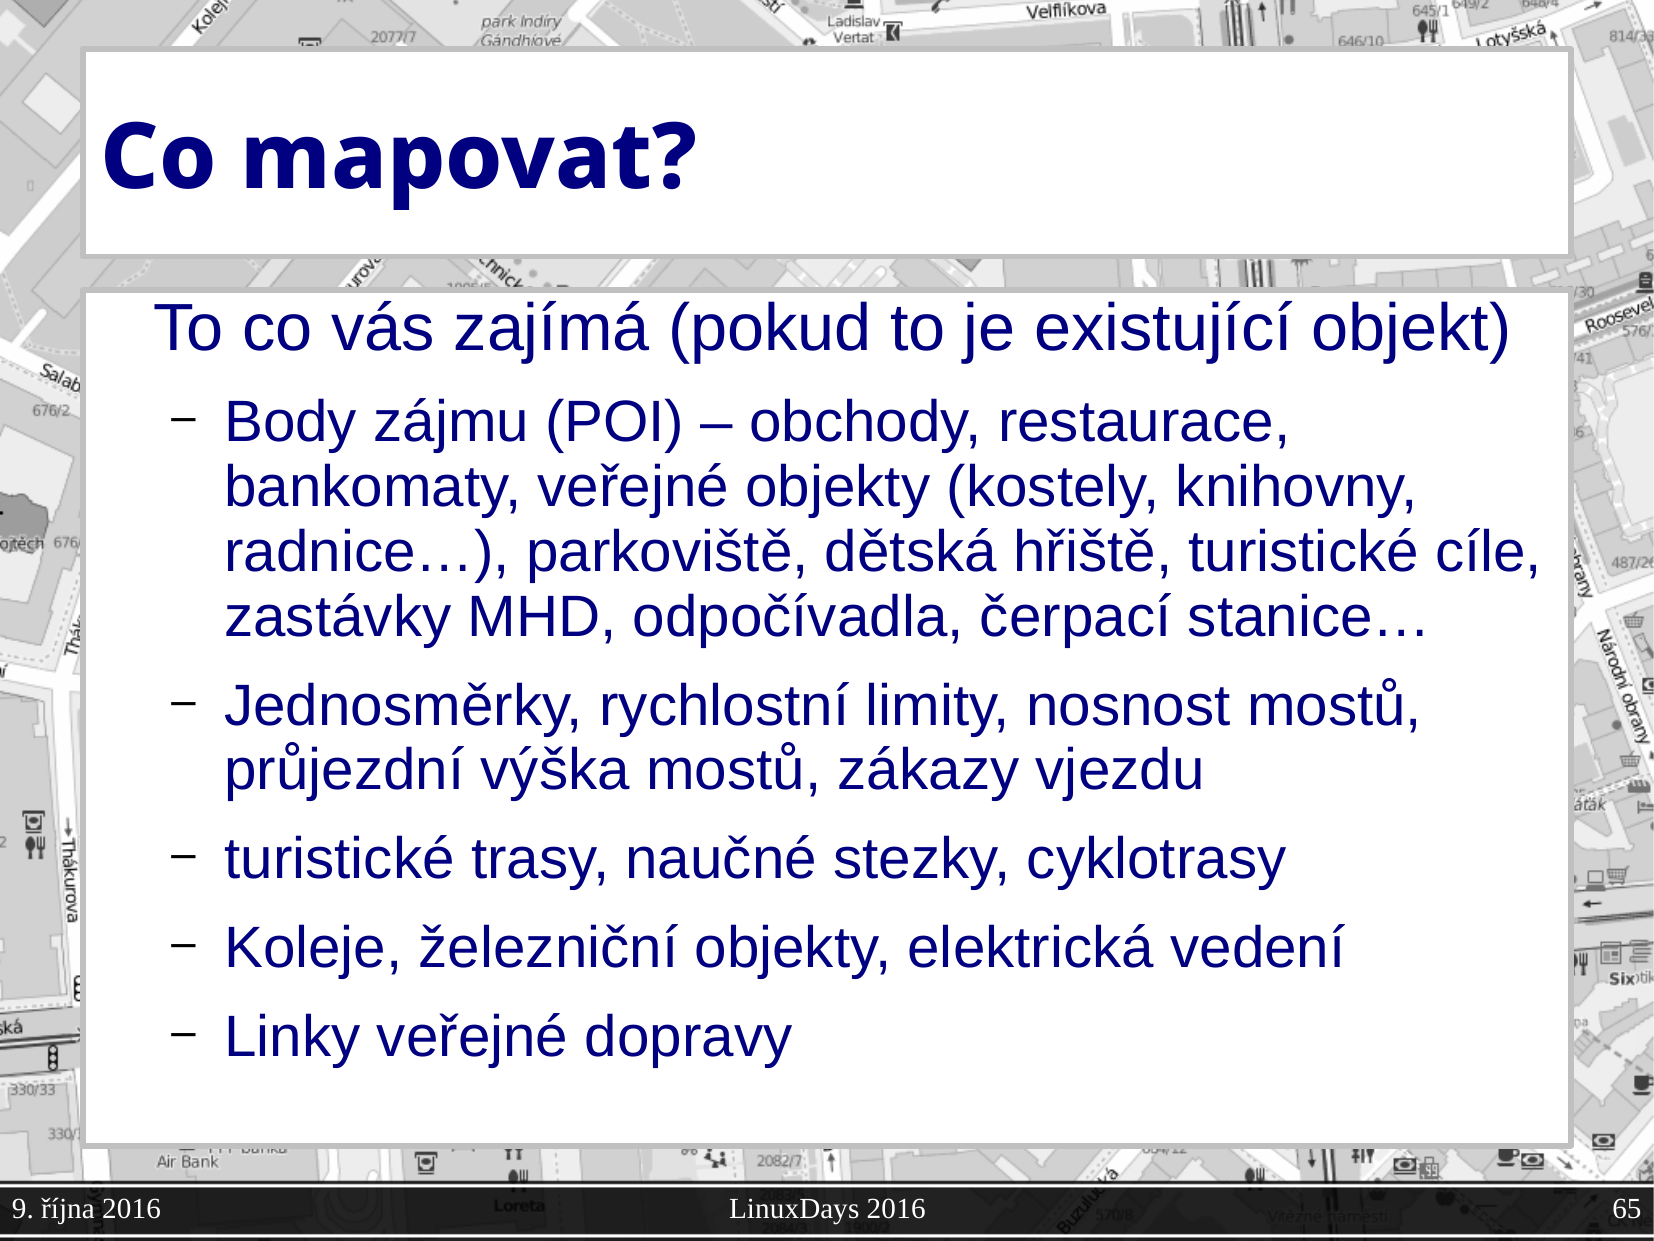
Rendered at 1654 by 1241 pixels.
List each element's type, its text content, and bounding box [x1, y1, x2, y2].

list To co vás zajímá (pokud to je existující objekt) Body zájmu (POI) – obchody, restaurace, bankomaty, veřejné objekty (kostely, knihovny, radnice…), parkoviště, dětská hřiště, turistické cíle, zastávky MHD, odpočívadla, čerpací stanice… Jednosměrky, rychlostní limity, nosnost mostů, průjezdní výška mostů, zákazy vjezdu turistické trasy, naučné stezky, cyklotrasy Koleje, železniční objekty, elektrická vedení Linky veřejné dopravy [82, 290, 1571, 1146]
title Co mapovat? [82, 49, 1571, 257]
picture [0, 0, 1654, 1241]
